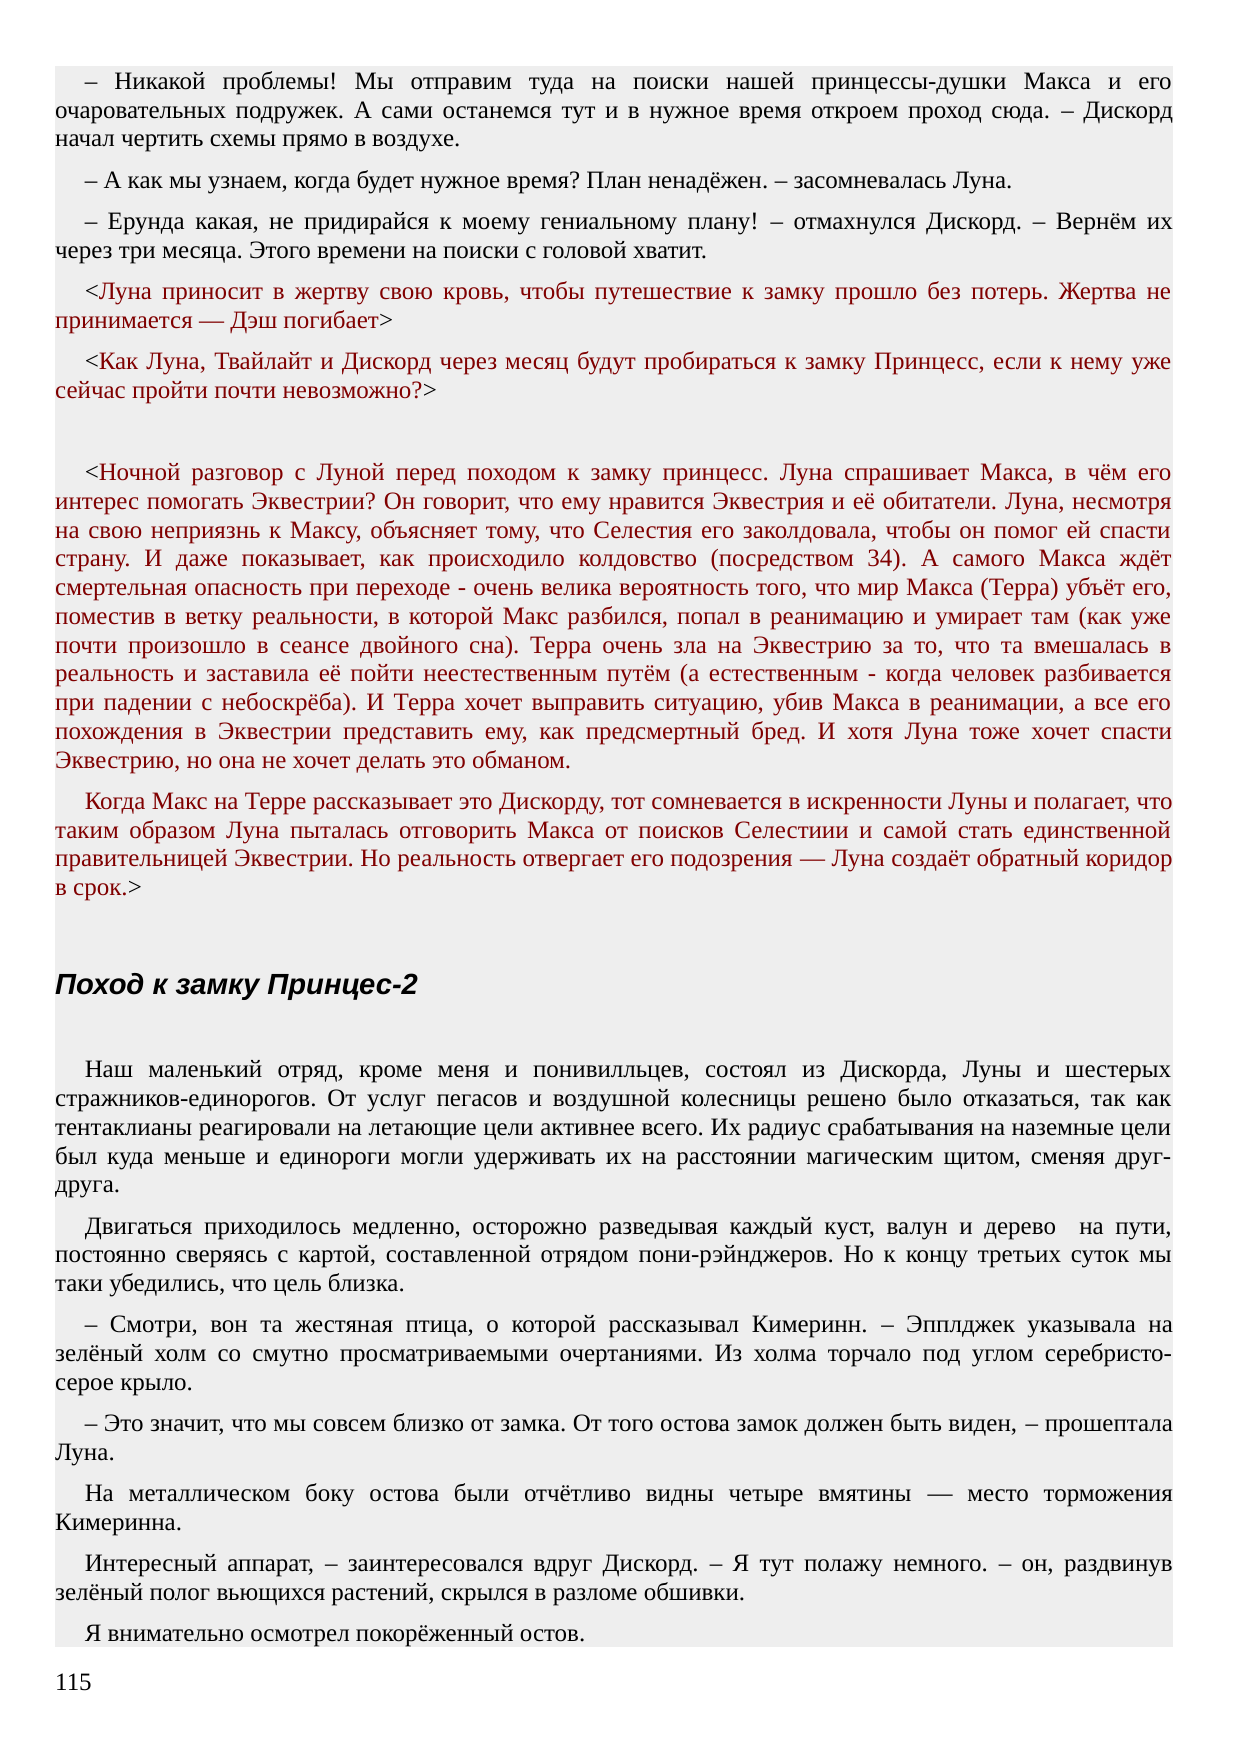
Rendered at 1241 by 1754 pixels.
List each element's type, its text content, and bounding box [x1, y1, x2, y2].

text – Это значит, что мы совсем близко от замка. От того остова замок должен быть виден, – прошептала Луна. [55, 1408, 1173, 1466]
text Я внимательно осмотрел покорёженный остов. [55, 1618, 1173, 1647]
text – Смотри, вон та жестяная птица, о которой рассказывал Кимеринн. – Эпплджек указывала на зелёный холм со смутно просматриваемыми очертаниями. Из холма торчало под углом серебристо-серое крыло. [55, 1309, 1173, 1396]
text – А как мы узнаем, когда будет нужное время? План ненадёжен. – засомневалась Луна. [55, 165, 1173, 193]
text – Никакой проблемы! Мы отправим туда на поиски нашей принцессы-душки Макса и его очаровательных подружек. А сами останемся тут и в нужное время откроем проход сюда. – Дискорд начал чертить схемы прямо в воздухе. [55, 66, 1173, 152]
text <Луна приносит в жертву свою кровь, чтобы путешествие к замку прошло без потерь. Жертва не принимается — Дэш погибает> [55, 276, 1173, 333]
text Наш маленький отряд, кроме меня и понивилльцев, состоял из Дискорда, Луны и шестерых стражников-единорогов. От услуг пегасов и воздушной колесницы решено было отказаться, так как тентаклианы реагировали на летающие цели активнее всего. Их радиус срабатывания на наземные цели был куда меньше и единороги могли удерживать их на расстоянии магическим щитом, сменяя друг-друга. [55, 1054, 1173, 1198]
text – Ерунда какая, не придирайся к моему гениальному плану! – отмахнулся Дискорд. – Вернём их через три месяца. Этого времени на поиски с головой хватит. [55, 206, 1173, 263]
text На металлическом боку остова были отчётливо видны четыре вмятины — место торможения Кимеринна. [55, 1478, 1173, 1536]
subtitle Поход к замку Принцес-2 [55, 967, 1173, 1001]
text <Как Луна, Твайлайт и Дискорд через месяц будут пробираться к замку Принцесс, если к нему уже сейчас пройти почти невозможно?> [55, 346, 1173, 403]
text Когда Макс на Терре рассказывает это Дискорду, тот сомневается в искренности Луны и полагает, что таким образом Луна пыталась отговорить Макса от поисков Селестиии и самой стать единственной правительницей Эквестрии. Но реальность отвергает его подозрения — Луна создаёт обратный коридор в срок.> [55, 786, 1173, 901]
text <Ночной разговор с Луной перед походом к замку принцесс. Луна спрашивает Макса, в чём его интерес помогать Эквестрии? Он говорит, что ему нравится Эквестрия и её обитатели. Луна, несмотря на свою неприязнь к Максу, объясняет тому, что Селестия его заколдовала, чтобы он помог ей спасти страну. И даже показывает, как происходило колдовство (посредством 34). А самого Макса ждёт смертельная опасность при переходе - очень велика вероятность того, что мир Макса (Терра) убъёт его, поместив в ветку реальности, в которой Макс разбился, попал в реанимацию и умирает там (как уже почти произошло в сеансе двойного сна). Терра очень зла на Эквестрию за то, что та вмешалась в реальность и заставила её пойти неестественным путём (а естественным - когда человек разбивается при падении с небоскрёба). И Терра хочет выправить ситуацию, убив Макса в реанимации, а все его похождения в Эквестрии представить ему, как предсмертный бред. И хотя Луна тоже хочет спасти Эквестрию, но она не хочет делать это обманом. [55, 457, 1173, 773]
text Двигаться приходилось медленно, осторожно разведывая каждый куст, валун и дерево на пути, постоянно сверяясь с картой, составленной отрядом пони-рэйнджеров. Но к концу третьих суток мы таки убедились, что цель близка. [55, 1211, 1173, 1297]
text Интересный аппарат, – заинтересовался вдруг Дискорд. – Я тут полажу немного. – он, раздвинув зелёный полог вьющихся растений, скрылся в разломе обшивки. [55, 1548, 1173, 1606]
